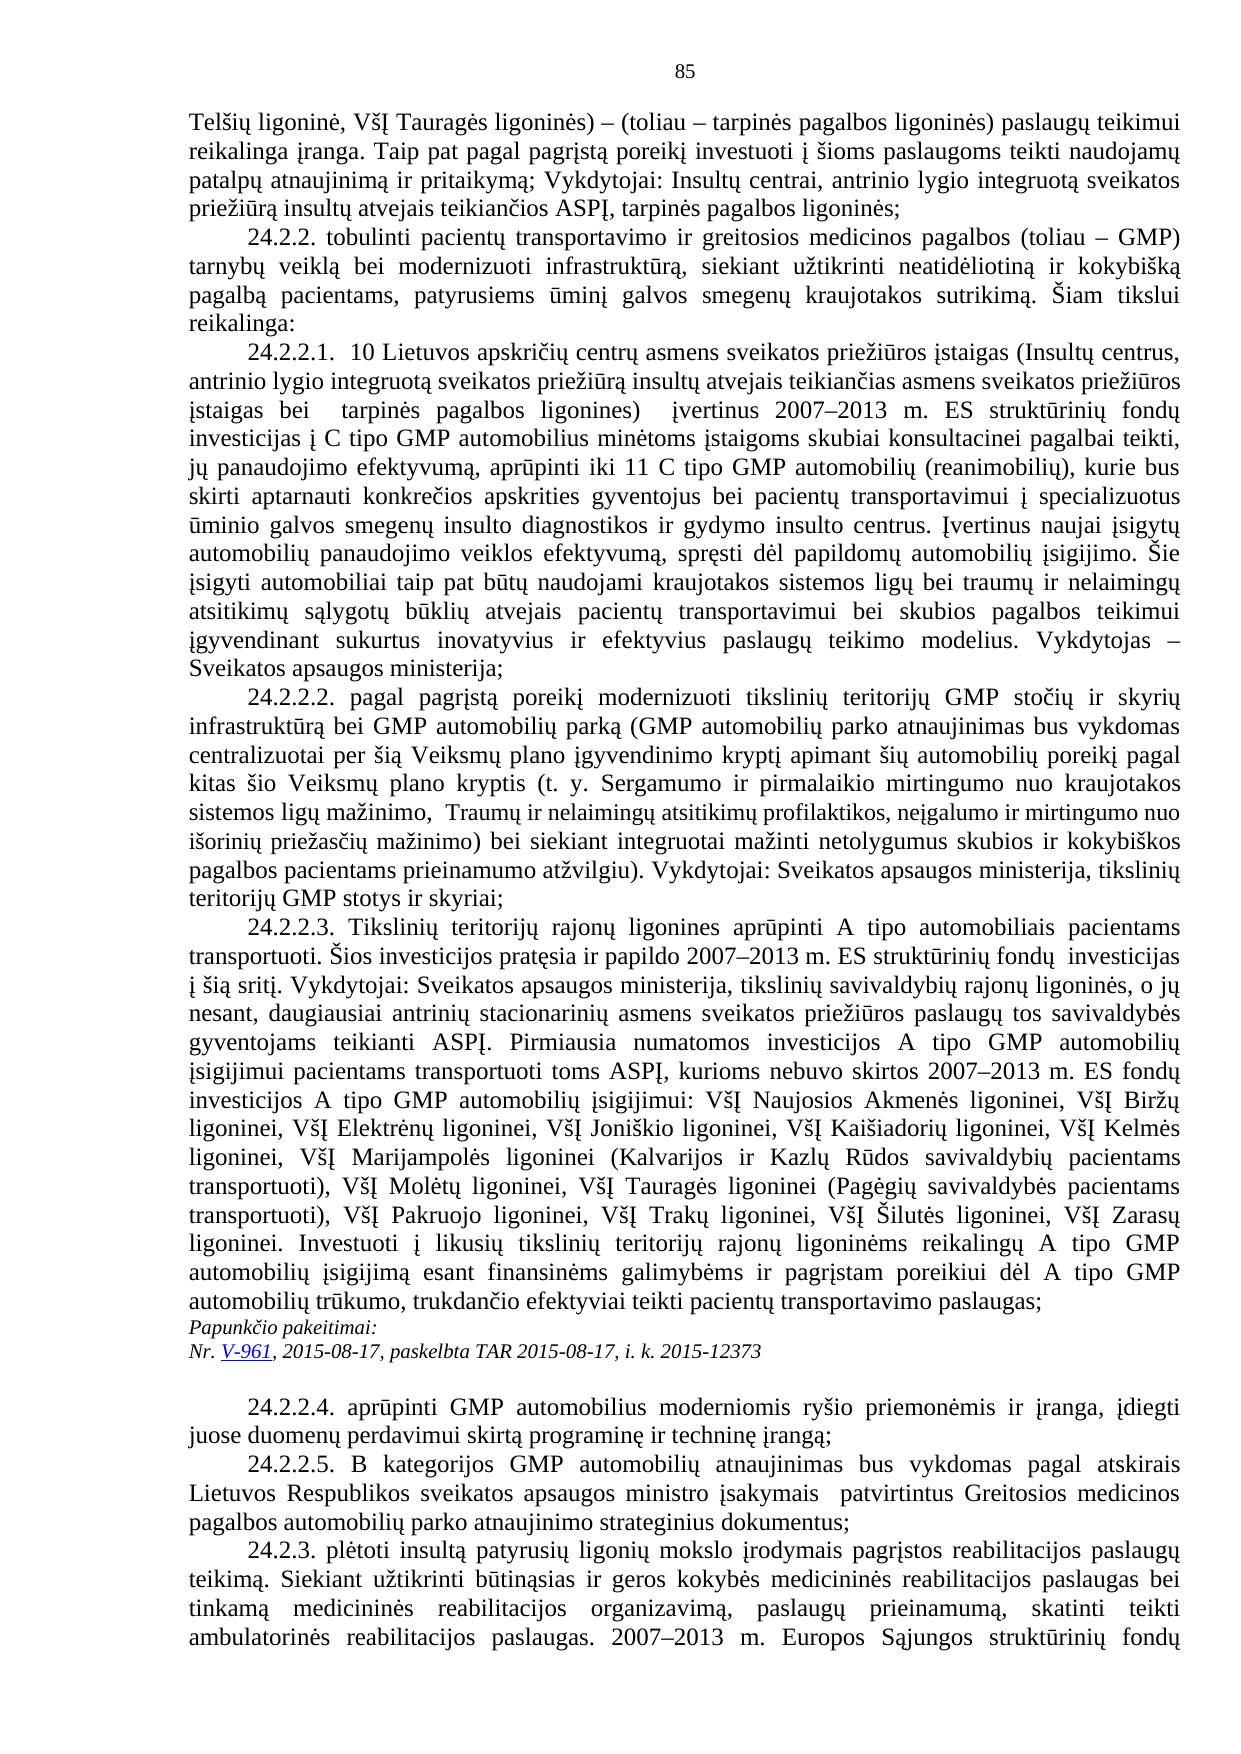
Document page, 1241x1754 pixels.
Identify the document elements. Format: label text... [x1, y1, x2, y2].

text 24.2.2.3. Tikslinių teritorijų rajonų ligonines aprūpinti A tipo automobiliais pacientams transportuoti. Šios investicijos pratęsia ir papildo 2007–2013 m. ES struktūrinių fondų investicijas į šią sritį. Vykdytojai: Sveikatos apsaugos ministerija, tikslinių savivaldybių rajonų ligoninės, o jų nesant, daugiausiai antrinių stacionarinių asmens sveikatos priežiūros paslaugų tos savivaldybės gyventojams teikianti ASPĮ. Pirmiausia numatomos investicijos A tipo GMP automobilių įsigijimui pacientams transportuoti toms ASPĮ, kurioms nebuvo skirtos 2007–2013 m. ES fondų investicijos A tipo GMP automobilių įsigijimui: VšĮ Naujosios Akmenės ligoninei, VšĮ Biržų ligoninei, VšĮ Elektrėnų ligoninei, VšĮ Joniškio ligoninei, VšĮ Kaišiadorių ligoninei, VšĮ Kelmės ligoninei, VšĮ Marijampolės ligoninei (Kalvarijos ir Kazlų Rūdos savivaldybių pacientams transportuoti), VšĮ Molėtų ligoninei, VšĮ Tauragės ligoninei (Pagėgių savivaldybės pacientams transportuoti), VšĮ Pakruojo ligoninei, VšĮ Trakų ligoninei, VšĮ Šilutės ligoninei, VšĮ Zarasų ligoninei. Investuoti į likusių tikslinių teritorijų rajonų ligoninėms reikalingų A tipo GMP automobilių įsigijimą esant finansinėms galimybėms ir pagrįstam poreikiui dėl A tipo GMP automobilių trūkumo, trukdančio efektyviai teikti pacientų transportavimo paslaugas; [188, 912, 1181, 1315]
text Papunkčio pakeitimai: [188, 1315, 1181, 1339]
text 24.2.2. tobulinti pacientų transportavimo ir greitosios medicinos pagalbos (toliau – GMP) tarnybų veiklą bei modernizuoti infrastruktūrą, siekiant užtikrinti neatidėliotiną ir kokybišką pagalbą pacientams, patyrusiems ūminį galvos smegenų kraujotakos sutrikimą. Šiam tikslui reikalinga: [188, 222, 1181, 337]
text 24.2.2.2. pagal pagrįstą poreikį modernizuoti tikslinių teritorijų GMP stočių ir skyrių infrastruktūrą bei GMP automobilių parką (GMP automobilių parko atnaujinimas bus vykdomas centralizuotai per šią Veiksmų plano įgyvendinimo kryptį apimant šių automobilių poreikį pagal kitas šio Veiksmų plano kryptis (t. y. Sergamumo ir pirmalaikio mirtingumo nuo kraujotakos sistemos ligų mažinimo, Traumų ir nelaimingų atsitikimų profilaktikos, neįgalumo ir mirtingumo nuo išorinių priežasčių mažinimo) bei siekiant integruotai mažinti netolygumus skubios ir kokybiškos pagalbos pacientams prieinamumo atžvilgiu). Vykdytojai: Sveikatos apsaugos ministerija, tikslinių teritorijų GMP stotys ir skyriai; [188, 682, 1181, 912]
text 24.2.2.5. B kategorijos GMP automobilių atnaujinimas bus vykdomas pagal atskirais Lietuvos Respublikos sveikatos apsaugos ministro įsakymais patvirtintus Greitosios medicinos pagalbos automobilių parko atnaujinimo strateginius dokumentus; [188, 1449, 1181, 1535]
text Telšių ligoninė, VšĮ Tauragės ligoninės) – (toliau – tarpinės pagalbos ligoninės) paslaugų teikimui reikalinga įranga. Taip pat pagal pagrįstą poreikį investuoti į šioms paslaugoms teikti naudojamų patalpų atnaujinimą ir pritaikymą; Vykdytojai: Insultų centrai, antrinio lygio integruotą sveikatos priežiūrą insultų atvejais teikiančios ASPĮ, tarpinės pagalbos ligoninės; [188, 107, 1181, 222]
text 24.2.2.1. 10 Lietuvos apskričių centrų asmens sveikatos priežiūros įstaigas (Insultų centrus, antrinio lygio integruotą sveikatos priežiūrą insultų atvejais teikiančias asmens sveikatos priežiūros įstaigas bei tarpinės pagalbos ligonines) įvertinus 2007–2013 m. ES struktūrinių fondų investicijas į C tipo GMP automobilius minėtoms įstaigoms skubiai konsultacinei pagalbai teikti, jų panaudojimo efektyvumą, aprūpinti iki 11 C tipo GMP automobilių (reanimobilių), kurie bus skirti aptarnauti konkrečios apskrities gyventojus bei pacientų transportavimui į specializuotus ūminio galvos smegenų insulto diagnostikos ir gydymo insulto centrus. Įvertinus naujai įsigytų automobilių panaudojimo veiklos efektyvumą, spręsti dėl papildomų automobilių įsigijimo. Šie įsigyti automobiliai taip pat būtų naudojami kraujotakos sistemos ligų bei traumų ir nelaimingų atsitikimų sąlygotų būklių atvejais pacientų transportavimui bei skubios pagalbos teikimui įgyvendinant sukurtus inovatyvius ir efektyvius paslaugų teikimo modelius. Vykdytojas – Sveikatos apsaugos ministerija; [188, 337, 1181, 682]
text 24.2.2.4. aprūpinti GMP automobilius moderniomis ryšio priemonėmis ir įranga, įdiegti juose duomenų perdavimui skirtą programinę ir techninę įrangą; [188, 1392, 1181, 1449]
text Nr. V-961, 2015-08-17, paskelbta TAR 2015-08-17, i. k. 2015-12373 [188, 1339, 1181, 1363]
text 24.2.3. plėtoti insultą patyrusių ligonių mokslo įrodymais pagrįstos reabilitacijos paslaugų teikimą. Siekiant užtikrinti būtinąsias ir geros kokybės medicininės reabilitacijos paslaugas bei tinkamą medicininės reabilitacijos organizavimą, paslaugų prieinamumą, skatinti teikti ambulatorinės reabilitacijos paslaugas. 2007–2013 m. Europos Sąjungos struktūrinių fondų [188, 1535, 1181, 1650]
